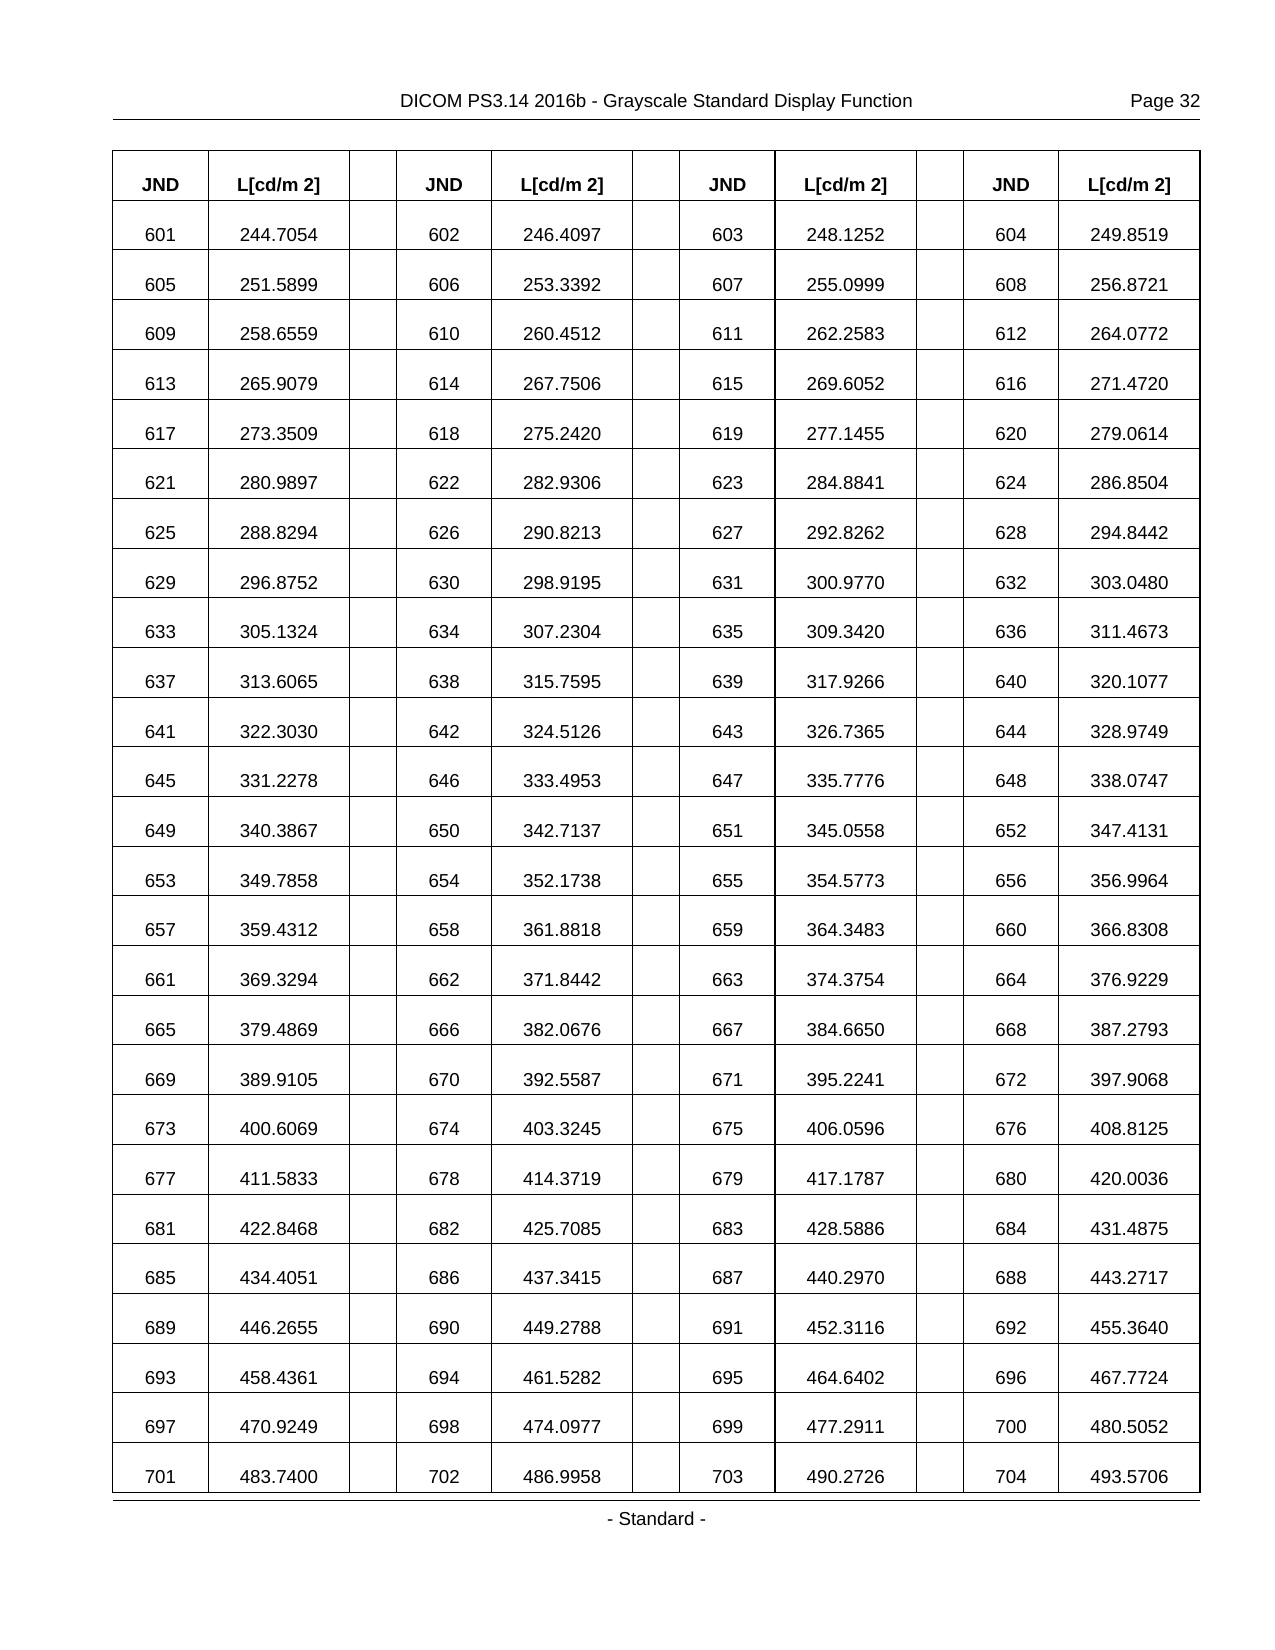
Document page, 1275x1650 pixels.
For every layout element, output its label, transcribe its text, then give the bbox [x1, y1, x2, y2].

table_cell 661 [113, 946, 208, 995]
table_cell 690 [397, 1294, 491, 1342]
table_cell [633, 1244, 679, 1293]
table_cell 361.8818 [492, 896, 632, 945]
table_cell 636 [964, 598, 1058, 647]
table_cell 483.7400 [209, 1443, 349, 1492]
table_cell 678 [397, 1145, 491, 1193]
table_cell 455.3640 [1059, 1294, 1199, 1342]
table_cell 335.7776 [776, 747, 916, 796]
table_cell [350, 499, 396, 547]
table_cell 624 [964, 449, 1058, 498]
table_cell [633, 400, 679, 448]
table_cell 692 [964, 1294, 1058, 1342]
table_cell 320.1077 [1059, 648, 1199, 697]
table_cell [633, 1344, 679, 1392]
table_cell [350, 946, 396, 995]
table_cell [633, 449, 679, 498]
table_cell 601 [113, 201, 208, 249]
table_cell 657 [113, 896, 208, 945]
table_cell 611 [680, 300, 774, 349]
table_cell 693 [113, 1344, 208, 1392]
table_header [350, 151, 396, 200]
table_cell [633, 698, 679, 746]
table_cell 446.2655 [209, 1294, 349, 1342]
table_cell [917, 201, 963, 249]
table_cell 607 [680, 250, 774, 299]
table_cell [633, 549, 679, 597]
table_cell 704 [964, 1443, 1058, 1492]
table_cell 658 [397, 896, 491, 945]
table_cell 376.9229 [1059, 946, 1199, 995]
table_cell [917, 1095, 963, 1144]
table_cell 349.7858 [209, 847, 349, 895]
table_cell 428.5886 [776, 1195, 916, 1243]
table_cell [917, 698, 963, 746]
table_header JND [113, 151, 208, 200]
table_cell 371.8442 [492, 946, 632, 995]
table_cell 449.2788 [492, 1294, 632, 1342]
table_cell 458.4361 [209, 1344, 349, 1392]
table_cell 613 [113, 350, 208, 398]
table_cell 354.5773 [776, 847, 916, 895]
table_cell [350, 1045, 396, 1094]
table_cell 414.3719 [492, 1145, 632, 1193]
table_cell [350, 1145, 396, 1193]
table_cell 286.8504 [1059, 449, 1199, 498]
table_header L[cd/m 2] [492, 151, 632, 200]
table_cell 635 [680, 598, 774, 647]
table_cell 703 [680, 1443, 774, 1492]
table_cell 387.2793 [1059, 996, 1199, 1044]
table_cell [350, 201, 396, 249]
table_cell 303.0480 [1059, 549, 1199, 597]
table_cell [633, 300, 679, 349]
table_cell 702 [397, 1443, 491, 1492]
table_cell [917, 1294, 963, 1342]
table_cell [350, 1393, 396, 1442]
table_cell [633, 250, 679, 299]
table_cell [633, 1393, 679, 1442]
table_cell 699 [680, 1393, 774, 1442]
table_cell 392.5587 [492, 1045, 632, 1094]
table_cell 632 [964, 549, 1058, 597]
table_cell 258.6559 [209, 300, 349, 349]
table_cell 251.5899 [209, 250, 349, 299]
table_cell [350, 648, 396, 697]
table_cell 248.1252 [776, 201, 916, 249]
table_cell 452.3116 [776, 1294, 916, 1342]
table_cell [350, 847, 396, 895]
table_cell 389.9105 [209, 1045, 349, 1094]
table_cell 649 [113, 797, 208, 846]
table_header JND [680, 151, 774, 200]
table_cell 470.9249 [209, 1393, 349, 1442]
table_cell [917, 996, 963, 1044]
table_cell [633, 847, 679, 895]
table_cell 313.6065 [209, 648, 349, 697]
table_cell 646 [397, 747, 491, 796]
table_cell 440.2970 [776, 1244, 916, 1293]
table_cell 698 [397, 1393, 491, 1442]
table_cell [350, 698, 396, 746]
table_cell 267.7506 [492, 350, 632, 398]
table_header JND [964, 151, 1058, 200]
table_cell [350, 996, 396, 1044]
table_cell [917, 1195, 963, 1243]
table_cell 282.9306 [492, 449, 632, 498]
table_cell 395.2241 [776, 1045, 916, 1094]
table_header L[cd/m 2] [1059, 151, 1199, 200]
table_cell 311.4673 [1059, 598, 1199, 647]
table_cell 604 [964, 201, 1058, 249]
table_cell 627 [680, 499, 774, 547]
table_cell 246.4097 [492, 201, 632, 249]
table_cell 687 [680, 1244, 774, 1293]
table_cell 422.8468 [209, 1195, 349, 1243]
table_cell 292.8262 [776, 499, 916, 547]
table_cell 670 [397, 1045, 491, 1094]
table_cell 617 [113, 400, 208, 448]
table_cell 249.8519 [1059, 201, 1199, 249]
table_cell 328.9749 [1059, 698, 1199, 746]
table_cell [350, 449, 396, 498]
table_cell 461.5282 [492, 1344, 632, 1392]
table_cell 331.2278 [209, 747, 349, 796]
table_cell 307.2304 [492, 598, 632, 647]
table_cell 669 [113, 1045, 208, 1094]
table_cell [633, 946, 679, 995]
table_cell 269.6052 [776, 350, 916, 398]
table_cell 379.4869 [209, 996, 349, 1044]
table_cell [350, 1244, 396, 1293]
table_cell 467.7724 [1059, 1344, 1199, 1392]
table_cell 271.4720 [1059, 350, 1199, 398]
table_cell [917, 598, 963, 647]
table_cell 608 [964, 250, 1058, 299]
table_cell 676 [964, 1095, 1058, 1144]
table_cell 437.3415 [492, 1244, 632, 1293]
table_cell 701 [113, 1443, 208, 1492]
table_cell 677 [113, 1145, 208, 1193]
table_cell 366.8308 [1059, 896, 1199, 945]
table_cell 686 [397, 1244, 491, 1293]
table_cell 477.2911 [776, 1393, 916, 1442]
table_cell [350, 400, 396, 448]
table_cell 660 [964, 896, 1058, 945]
table_cell 671 [680, 1045, 774, 1094]
table_cell [633, 996, 679, 1044]
table_cell [350, 1195, 396, 1243]
table_cell 664 [964, 946, 1058, 995]
table_cell 665 [113, 996, 208, 1044]
table_cell 490.2726 [776, 1443, 916, 1492]
table_header L[cd/m 2] [776, 151, 916, 200]
table_cell 653 [113, 847, 208, 895]
table_cell 275.2420 [492, 400, 632, 448]
table_cell 659 [680, 896, 774, 945]
table_cell 425.7085 [492, 1195, 632, 1243]
table_cell 685 [113, 1244, 208, 1293]
table_cell 288.8294 [209, 499, 349, 547]
table_cell 264.0772 [1059, 300, 1199, 349]
table_cell [917, 648, 963, 697]
table_cell 640 [964, 648, 1058, 697]
table_cell 406.0596 [776, 1095, 916, 1144]
table_cell 628 [964, 499, 1058, 547]
table_cell 672 [964, 1045, 1058, 1094]
table_cell [633, 747, 679, 796]
table_cell 431.4875 [1059, 1195, 1199, 1243]
table_cell 255.0999 [776, 250, 916, 299]
table_header [633, 151, 679, 200]
table_cell 647 [680, 747, 774, 796]
table_cell 359.4312 [209, 896, 349, 945]
table_cell 420.0036 [1059, 1145, 1199, 1193]
table_cell 493.5706 [1059, 1443, 1199, 1492]
table_cell [917, 797, 963, 846]
table_cell 691 [680, 1294, 774, 1342]
table_cell 309.3420 [776, 598, 916, 647]
table_cell 326.7365 [776, 698, 916, 746]
table_cell [350, 896, 396, 945]
table_cell 403.3245 [492, 1095, 632, 1144]
table_cell 697 [113, 1393, 208, 1442]
table_cell 689 [113, 1294, 208, 1342]
table_cell 623 [680, 449, 774, 498]
table_cell [633, 1145, 679, 1193]
table_cell 384.6650 [776, 996, 916, 1044]
table_cell 619 [680, 400, 774, 448]
table_cell [350, 350, 396, 398]
table_cell 338.0747 [1059, 747, 1199, 796]
table_cell 408.8125 [1059, 1095, 1199, 1144]
table_cell 324.5126 [492, 698, 632, 746]
table_cell 681 [113, 1195, 208, 1243]
table_cell 633 [113, 598, 208, 647]
table_cell [633, 896, 679, 945]
table_cell 694 [397, 1344, 491, 1392]
table_cell 342.7137 [492, 797, 632, 846]
table_cell [917, 847, 963, 895]
table_cell [917, 1045, 963, 1094]
table_cell 688 [964, 1244, 1058, 1293]
table_cell 605 [113, 250, 208, 299]
table_cell [633, 1294, 679, 1342]
table_cell 298.9195 [492, 549, 632, 597]
table_cell 626 [397, 499, 491, 547]
table_cell 683 [680, 1195, 774, 1243]
table_cell 654 [397, 847, 491, 895]
table_cell 614 [397, 350, 491, 398]
table_cell [917, 747, 963, 796]
table_cell [917, 1344, 963, 1392]
table_cell [917, 896, 963, 945]
table_cell 679 [680, 1145, 774, 1193]
table_cell 400.6069 [209, 1095, 349, 1144]
table_cell 634 [397, 598, 491, 647]
table_cell [633, 598, 679, 647]
table_cell [350, 797, 396, 846]
table_cell 656 [964, 847, 1058, 895]
table_cell 317.9266 [776, 648, 916, 697]
table_cell 639 [680, 648, 774, 697]
table_cell 673 [113, 1095, 208, 1144]
table_cell 369.3294 [209, 946, 349, 995]
table_cell 382.0676 [492, 996, 632, 1044]
table_cell [917, 250, 963, 299]
table_cell [633, 1195, 679, 1243]
table_cell 696 [964, 1344, 1058, 1392]
table_cell [350, 1095, 396, 1144]
table_cell 645 [113, 747, 208, 796]
table_cell 244.7054 [209, 201, 349, 249]
table_cell 684 [964, 1195, 1058, 1243]
table_cell 621 [113, 449, 208, 498]
table_cell 417.1787 [776, 1145, 916, 1193]
table_cell 618 [397, 400, 491, 448]
table_cell [633, 1443, 679, 1492]
table_cell 638 [397, 648, 491, 697]
table_cell 642 [397, 698, 491, 746]
table_cell 695 [680, 1344, 774, 1392]
table_cell 443.2717 [1059, 1244, 1199, 1293]
table_cell 265.9079 [209, 350, 349, 398]
table_cell 603 [680, 201, 774, 249]
table_cell 629 [113, 549, 208, 597]
table_cell 630 [397, 549, 491, 597]
table_cell 474.0977 [492, 1393, 632, 1442]
table_cell 680 [964, 1145, 1058, 1193]
table_cell [917, 400, 963, 448]
table_cell 280.9897 [209, 449, 349, 498]
table_cell 602 [397, 201, 491, 249]
table_cell [633, 797, 679, 846]
table_cell [633, 499, 679, 547]
table_cell 374.3754 [776, 946, 916, 995]
table_cell [917, 449, 963, 498]
table_cell 260.4512 [492, 300, 632, 349]
table_cell 616 [964, 350, 1058, 398]
table_cell 347.4131 [1059, 797, 1199, 846]
table_cell [917, 1145, 963, 1193]
table_cell 305.1324 [209, 598, 349, 647]
table_cell [350, 1443, 396, 1492]
table_cell 397.9068 [1059, 1045, 1199, 1094]
table_cell 637 [113, 648, 208, 697]
table_cell 296.8752 [209, 549, 349, 597]
table_header [917, 151, 963, 200]
table_cell [917, 946, 963, 995]
table_cell 480.5052 [1059, 1393, 1199, 1442]
table_cell 648 [964, 747, 1058, 796]
table_cell 345.0558 [776, 797, 916, 846]
table_cell [350, 1344, 396, 1392]
table_cell 650 [397, 797, 491, 846]
table_cell [350, 300, 396, 349]
table_cell 364.3483 [776, 896, 916, 945]
table_cell 273.3509 [209, 400, 349, 448]
table_cell 625 [113, 499, 208, 547]
table_cell 644 [964, 698, 1058, 746]
table_cell 682 [397, 1195, 491, 1243]
table_cell 652 [964, 797, 1058, 846]
table_cell [350, 250, 396, 299]
table_header L[cd/m 2] [209, 151, 349, 200]
table_cell 279.0614 [1059, 400, 1199, 448]
table_cell [350, 598, 396, 647]
table_cell 411.5833 [209, 1145, 349, 1193]
table_cell 675 [680, 1095, 774, 1144]
table_cell 643 [680, 698, 774, 746]
table_cell 655 [680, 847, 774, 895]
table_cell [633, 1095, 679, 1144]
table_cell [917, 549, 963, 597]
table_cell 315.7595 [492, 648, 632, 697]
table_cell 253.3392 [492, 250, 632, 299]
table_cell 667 [680, 996, 774, 1044]
table_cell 615 [680, 350, 774, 398]
table_cell 434.4051 [209, 1244, 349, 1293]
table_cell 631 [680, 549, 774, 597]
table_cell [633, 201, 679, 249]
table_cell [350, 747, 396, 796]
table_cell 294.8442 [1059, 499, 1199, 547]
table_cell 622 [397, 449, 491, 498]
table_cell 464.6402 [776, 1344, 916, 1392]
table_cell 284.8841 [776, 449, 916, 498]
table_cell 674 [397, 1095, 491, 1144]
table_cell 333.4953 [492, 747, 632, 796]
table_cell 651 [680, 797, 774, 846]
table_cell [917, 1443, 963, 1492]
table_cell 486.9958 [492, 1443, 632, 1492]
table_cell [633, 350, 679, 398]
table_header JND [397, 151, 491, 200]
table_cell [917, 300, 963, 349]
table_cell 606 [397, 250, 491, 299]
table_cell 322.3030 [209, 698, 349, 746]
table_cell [917, 1393, 963, 1442]
table_cell [633, 1045, 679, 1094]
table_cell 700 [964, 1393, 1058, 1442]
table_cell 290.8213 [492, 499, 632, 547]
table_cell 668 [964, 996, 1058, 1044]
table_cell [633, 648, 679, 697]
table_cell [917, 1244, 963, 1293]
table_cell 256.8721 [1059, 250, 1199, 299]
table_cell [917, 499, 963, 547]
table_cell 262.2583 [776, 300, 916, 349]
table_cell 356.9964 [1059, 847, 1199, 895]
table_cell 300.9770 [776, 549, 916, 597]
table_cell 609 [113, 300, 208, 349]
table_cell 663 [680, 946, 774, 995]
table_cell 352.1738 [492, 847, 632, 895]
table_cell 277.1455 [776, 400, 916, 448]
table_cell 662 [397, 946, 491, 995]
table_cell [350, 549, 396, 597]
table_cell 620 [964, 400, 1058, 448]
table_cell 340.3867 [209, 797, 349, 846]
table_cell 641 [113, 698, 208, 746]
table_cell 610 [397, 300, 491, 349]
table_cell [917, 350, 963, 398]
table_cell 612 [964, 300, 1058, 349]
table_cell [350, 1294, 396, 1342]
table_cell 666 [397, 996, 491, 1044]
